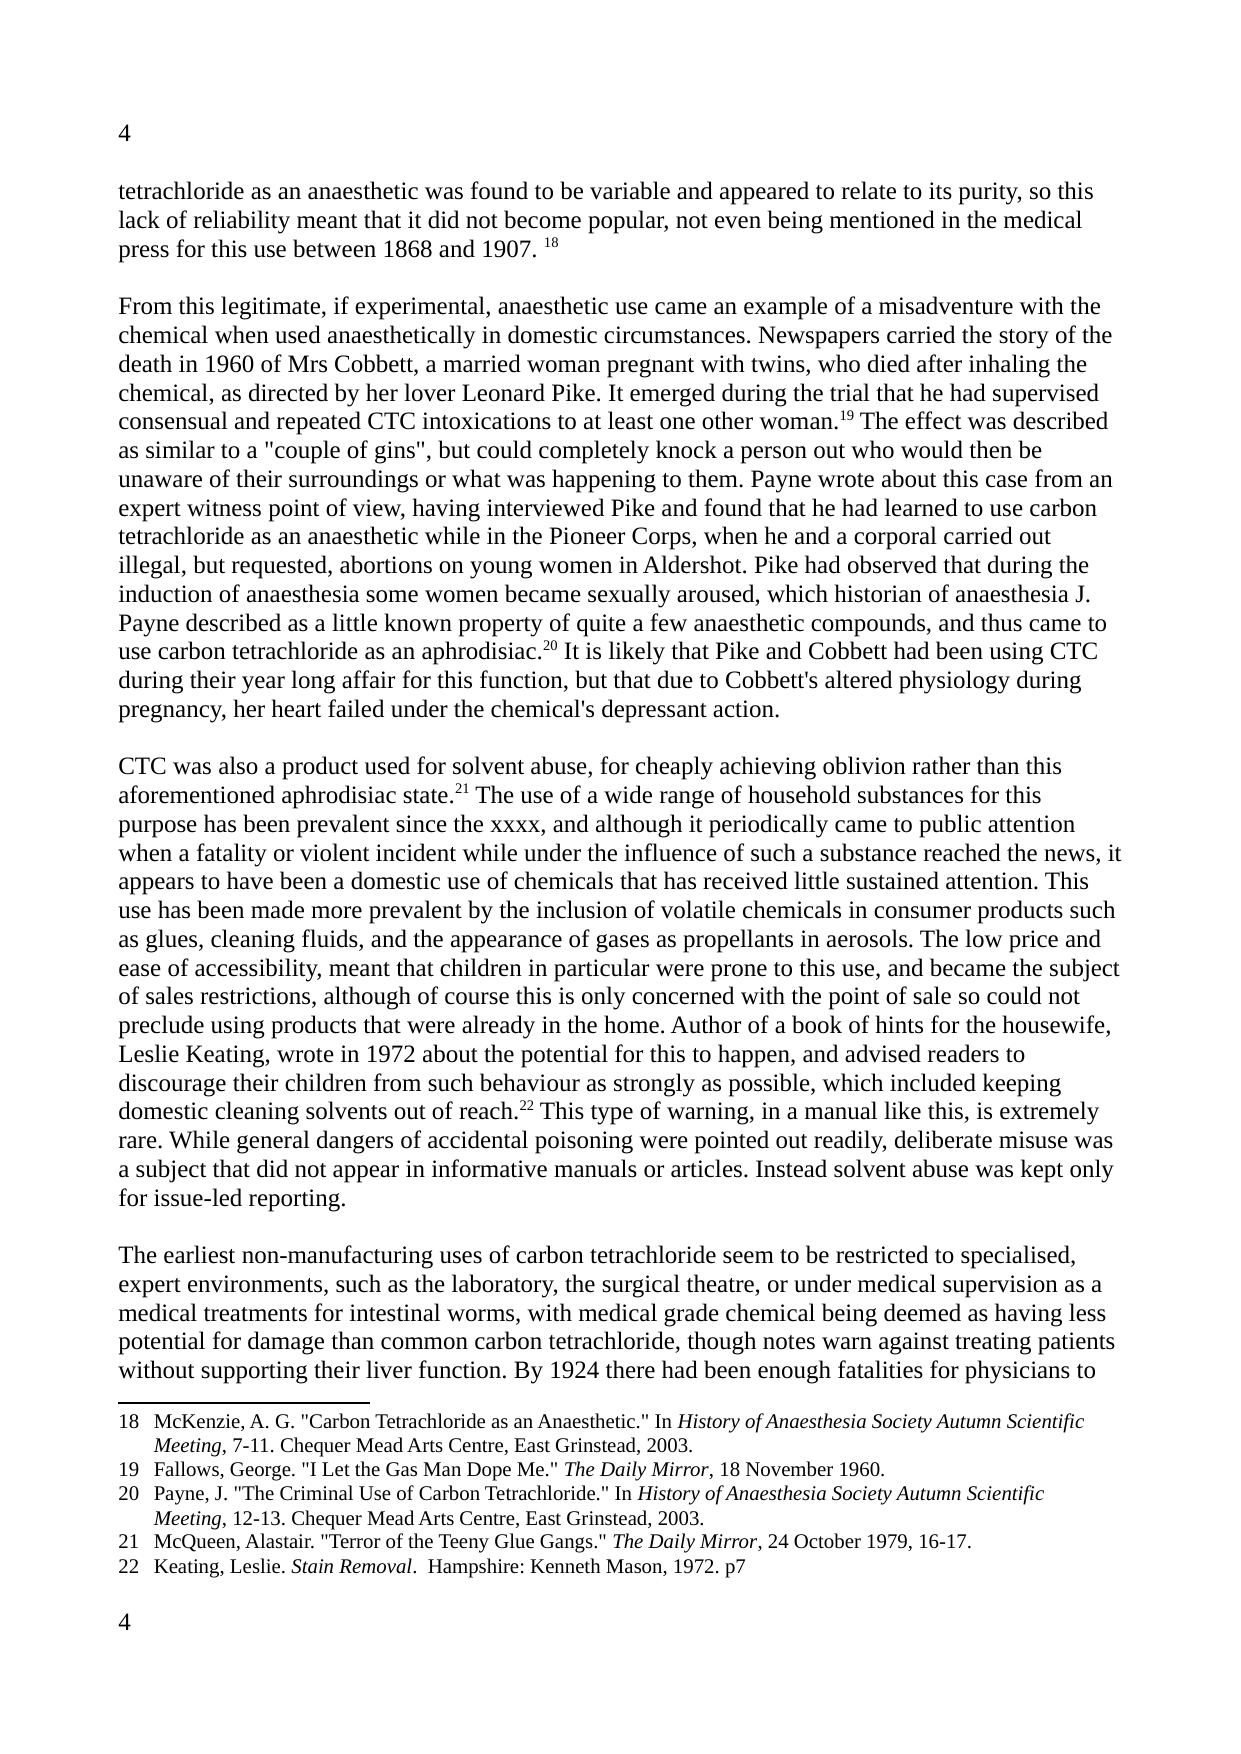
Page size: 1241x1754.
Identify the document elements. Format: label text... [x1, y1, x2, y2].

text McKenzie, A. G. "Carbon Tetrachloride as an Anaesthetic." In History of Anaesthesia Society Autumn Scientific Meeting, 7-11. Chequer Mead Arts Centre, East Grinstead, 2003. [118, 1409, 1122, 1457]
text CTC was also a product used for solvent abuse, for cheaply achieving oblivion rather than this aforementioned aphrodisiac state. The use of a wide range of household substances for this purpose has been prevalent since the xxxx, and although it periodically came to public attention when a fatality or violent incident while under the influence of such a substance reached the news, it appears to have been a domestic use of chemicals that has received little sustained attention. This use has been made more prevalent by the inclusion of volatile chemicals in consumer products such as glues, cleaning fluids, and the appearance of gases as propellants in aerosols. The low price and ease of accessibility, meant that children in particular were prone to this use, and became the subject of sales restrictions, although of course this is only concerned with the point of sale so could not preclude using products that were already in the home. Author of a book of hints for the housewife, Leslie Keating, wrote in 1972 about the potential for this to happen, and advised readers to discourage their children from such behaviour as strongly as possible, which included keeping domestic cleaning solvents out of reach. This type of warning, in a manual like this, is extremely rare. While general dangers of accidental poisoning were pointed out readily, deliberate misuse was a subject that did not appear in informative manuals or articles. Instead solvent abuse was kept only for issue-led reporting. [118, 751, 1122, 1211]
text Keating, Leslie. Stain Removal. Hampshire: Kenneth Mason, 1972. p7 [118, 1553, 1122, 1578]
text From this legitimate, if experimental, anaesthetic use came an example of a misadventure with the chemical when used anaesthetically in domestic circumstances. Newspapers carried the story of the death in 1960 of Mrs Cobbett, a married woman pregnant with twins, who died after inhaling the chemical, as directed by her lover Leonard Pike. It emerged during the trial that he had supervised consensual and repeated CTC intoxications to at least one other woman. The effect was described as similar to a "couple of gins", but could completely knock a person out who would then be unaware of their surroundings or what was happening to them. Payne wrote about this case from an expert witness point of view, having interviewed Pike and found that he had learned to use carbon tetrachloride as an anaesthetic while in the Pioneer Corps, when he and a corporal carried out illegal, but requested, abortions on young women in Aldershot. Pike had observed that during the induction of anaesthesia some women became sexually aroused, which historian of anaesthesia J. Payne described as a little known property of quite a few anaesthetic compounds, and thus came to use carbon tetrachloride as an aphrodisiac. It is likely that Pike and Cobbett had been using CTC during their year long affair for this function, but that due to Cobbett's altered physiology during pregnancy, her heart failed under the chemical's depressant action. [118, 291, 1122, 723]
text tetrachloride as an anaesthetic was found to be variable and appeared to relate to its purity, so this lack of reliability meant that it did not become popular, not even being mentioned in the medical press for this use between 1868 and 1907. [118, 176, 1122, 263]
text McQueen, Alastair. "Terror of the Teeny Glue Gangs." The Daily Mirror, 24 October 1979, 16-17. [118, 1529, 1122, 1553]
text The earliest non-manufacturing uses of carbon tetrachloride seem to be restricted to specialised, expert environments, such as the laboratory, the surgical theatre, or under medical supervision as a medical treatments for intestinal worms, with medical grade chemical being deemed as having less potential for damage than common carbon tetrachloride, though notes warn against treating patients without supporting their liver function. By 1924 there had been enough fatalities for physicians to [118, 1240, 1122, 1384]
text Payne, J. "The Criminal Use of Carbon Tetrachloride." In History of Anaesthesia Society Autumn Scientific Meeting, 12-13. Chequer Mead Arts Centre, East Grinstead, 2003. [118, 1481, 1122, 1529]
text Fallows, George. "I Let the Gas Man Dope Me." The Daily Mirror, 18 November 1960. [118, 1457, 1122, 1481]
